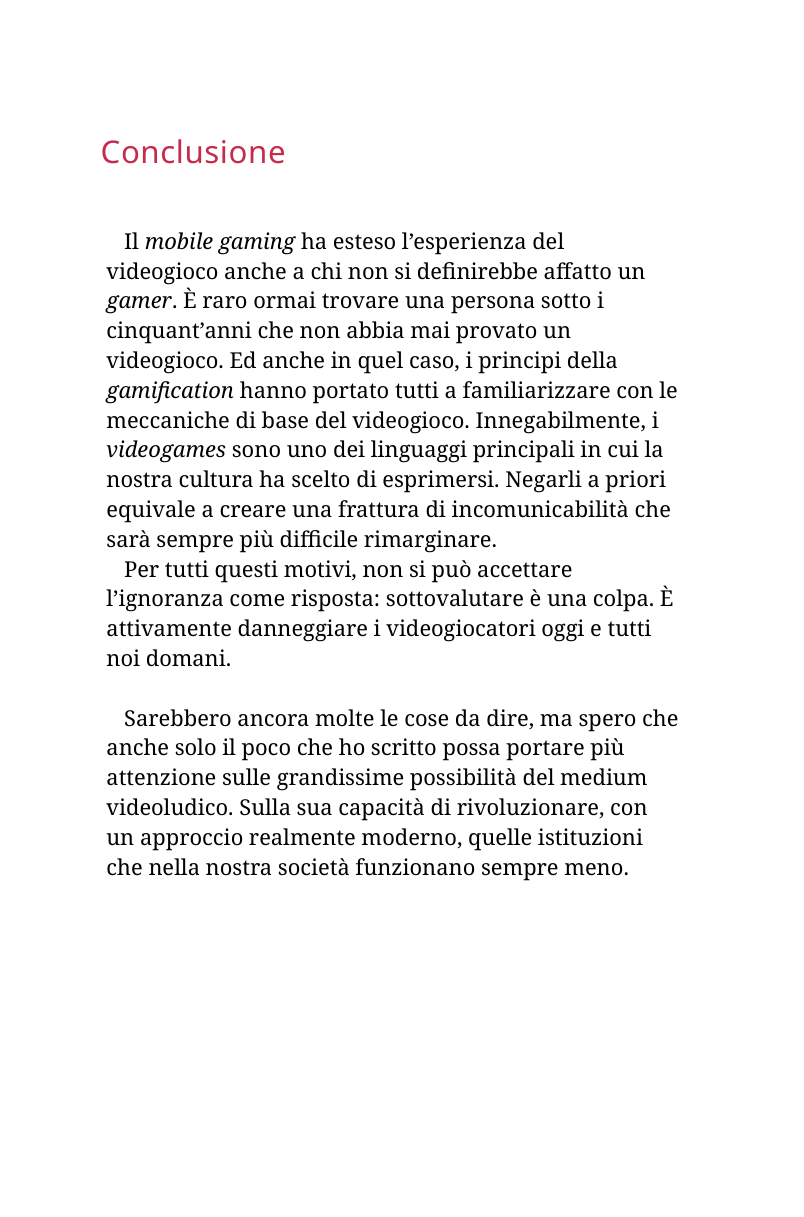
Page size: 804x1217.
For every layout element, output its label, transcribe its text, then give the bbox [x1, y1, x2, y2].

subtitle Conclusione [100, 130, 679, 172]
text Sarebbero ancora molte le cose da dire, ma spero che anche solo il poco che ho scritto possa portare più attenzione sulle grandissime possibilità del medium videoludico. Sulla sua capacità di rivoluzionare, con un approccio realmente moderno, quelle istituzioni che nella nostra società funzionano sempre meno. [106, 703, 679, 881]
text Per tutti questi motivi, non si può accettare l’ignoranza come risposta: sottovalutare è una colpa. È attivamente danneggiare i videogiocatori oggi e tutti noi domani. [106, 554, 679, 673]
text Il mobile gaming ha esteso l’esperienza del videogioco anche a chi non si definirebbe affatto un gamer. È raro ormai trovare una persona sotto i cinquant’anni che non abbia mai provato un videogioco. Ed anche in quel caso, i principi della gamification hanno portato tutti a familiarizzare con le meccaniche di base del videogioco. Innegabilmente, i videogames sono uno dei linguaggi principali in cui la nostra cultura ha scelto di esprimersi. Negarli a priori equivale a creare una frattura di incomunicabilità che sarà sempre più difficile rimarginare. [106, 226, 679, 554]
